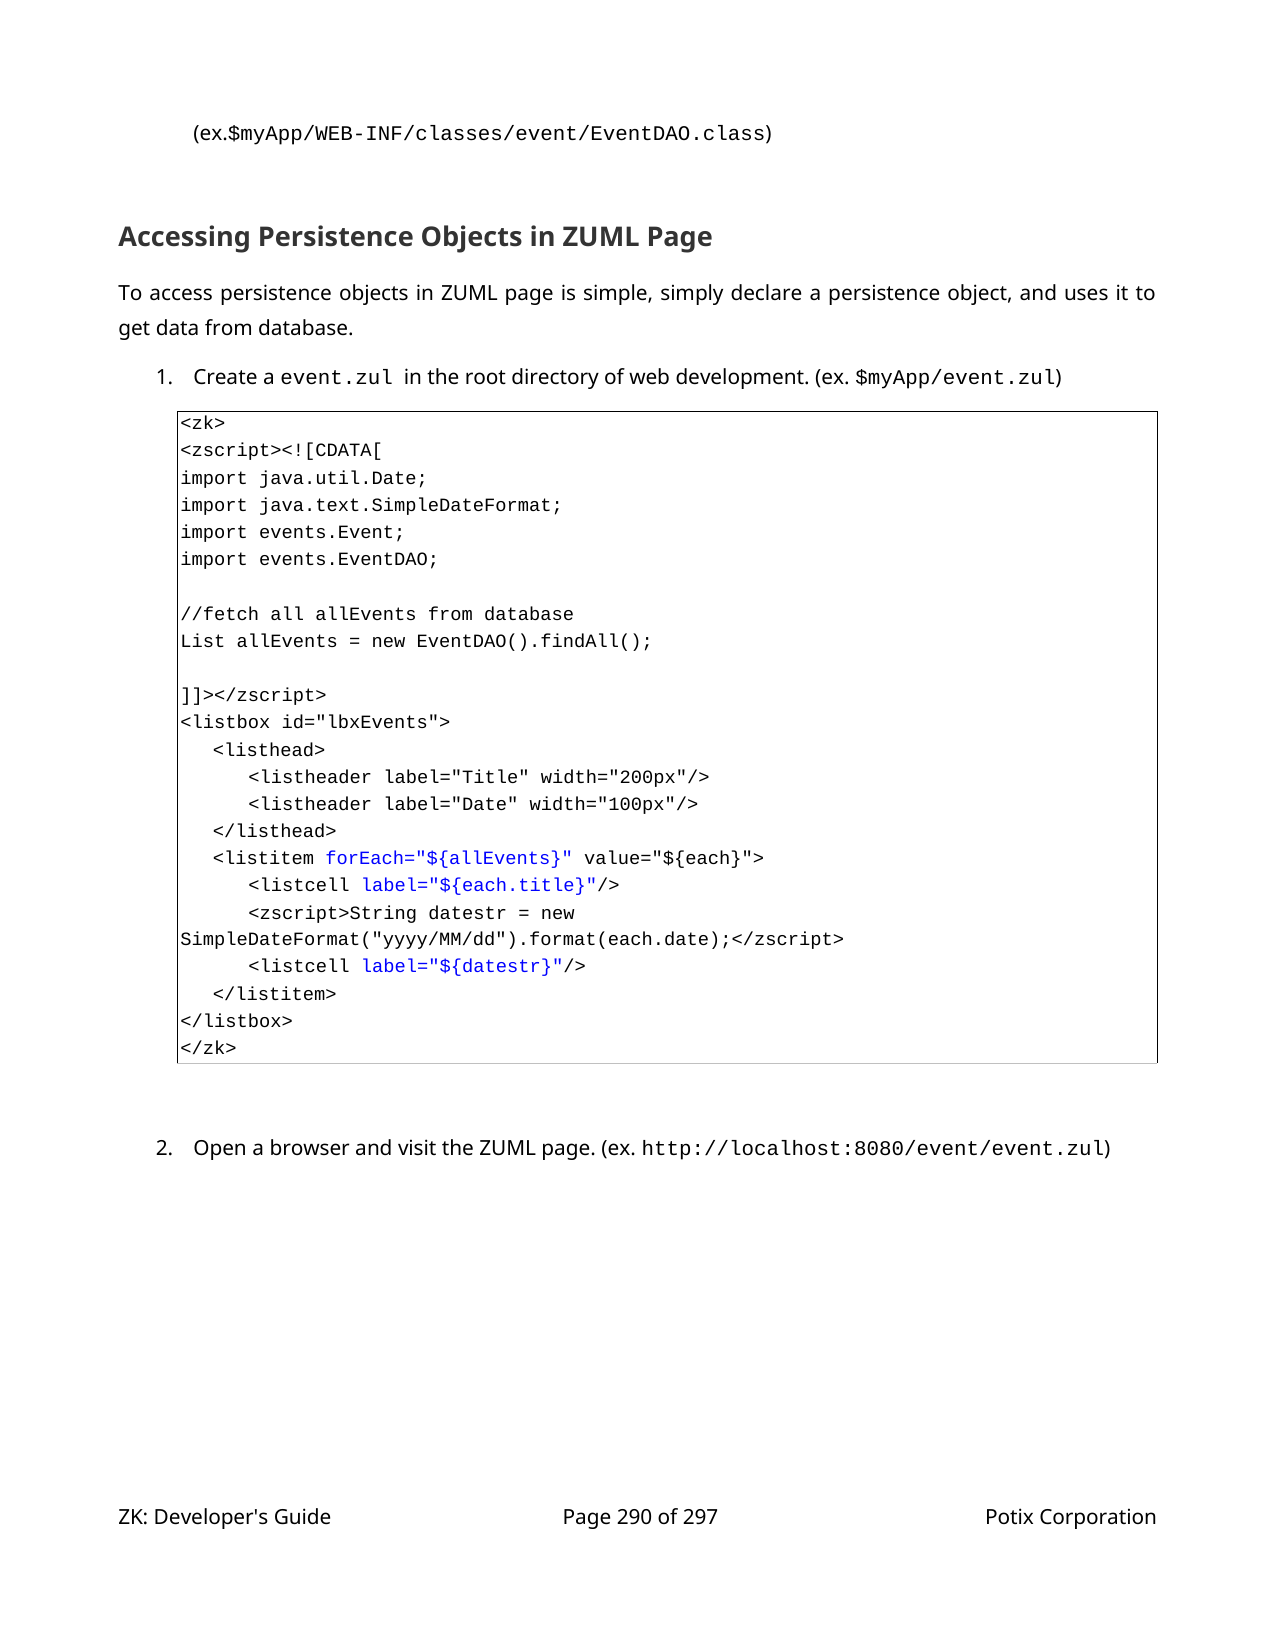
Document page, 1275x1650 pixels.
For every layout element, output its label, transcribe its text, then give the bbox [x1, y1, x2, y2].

text <zscript>String datestr = new SimpleDateFormat("yyyy/MM/dd").format(each.date);</zscript> [178, 901, 1157, 951]
text import java.util.Date; [178, 466, 1157, 490]
text List allEvents = new EventDAO().findAll(); [178, 629, 1157, 653]
text </listitem> [178, 981, 1157, 1006]
text <listcell label="${each.title}"/> [178, 873, 1157, 898]
text <listheader label="Date" width="100px"/> [178, 792, 1157, 816]
text </zk> [178, 1036, 1157, 1063]
subtitle Accessing Persistence Objects in ZUML Page [118, 217, 1157, 254]
text <listitem forEach="${allEvents}" value="${each}"> [178, 846, 1157, 870]
list Create a event.zul in the root directory of web development. (ex. $myApp/event.zul) [156, 362, 1157, 391]
text <listbox id="lbxEvents"> [178, 710, 1157, 734]
text import events.EventDAO; [178, 547, 1157, 571]
text import java.text.SimpleDateFormat; [178, 493, 1157, 517]
text //fetch all allEvents from database [178, 601, 1157, 626]
text To access persistence objects in ZUML page is simple, simply declare a persistence object, and uses it to get data from database. [118, 278, 1157, 341]
text <zscript><![CDATA[ [178, 438, 1157, 463]
list Open a browser and visit the ZUML page. (ex. http://localhost:8080/event/event.zul) [156, 1133, 1157, 1161]
text import events.Event; [178, 520, 1157, 544]
text <listhead> [178, 737, 1157, 762]
text <listheader label="Title" width="200px"/> [178, 764, 1157, 789]
list (ex.$myApp/WEB-INF/classes/event/EventDAO.class) [156, 118, 1157, 147]
text </listbox> [178, 1009, 1157, 1033]
text <listcell label="${datestr}"/> [178, 954, 1157, 978]
text ]]></zscript> [178, 683, 1157, 707]
text <zk> [178, 412, 1157, 435]
text </listhead> [178, 819, 1157, 843]
